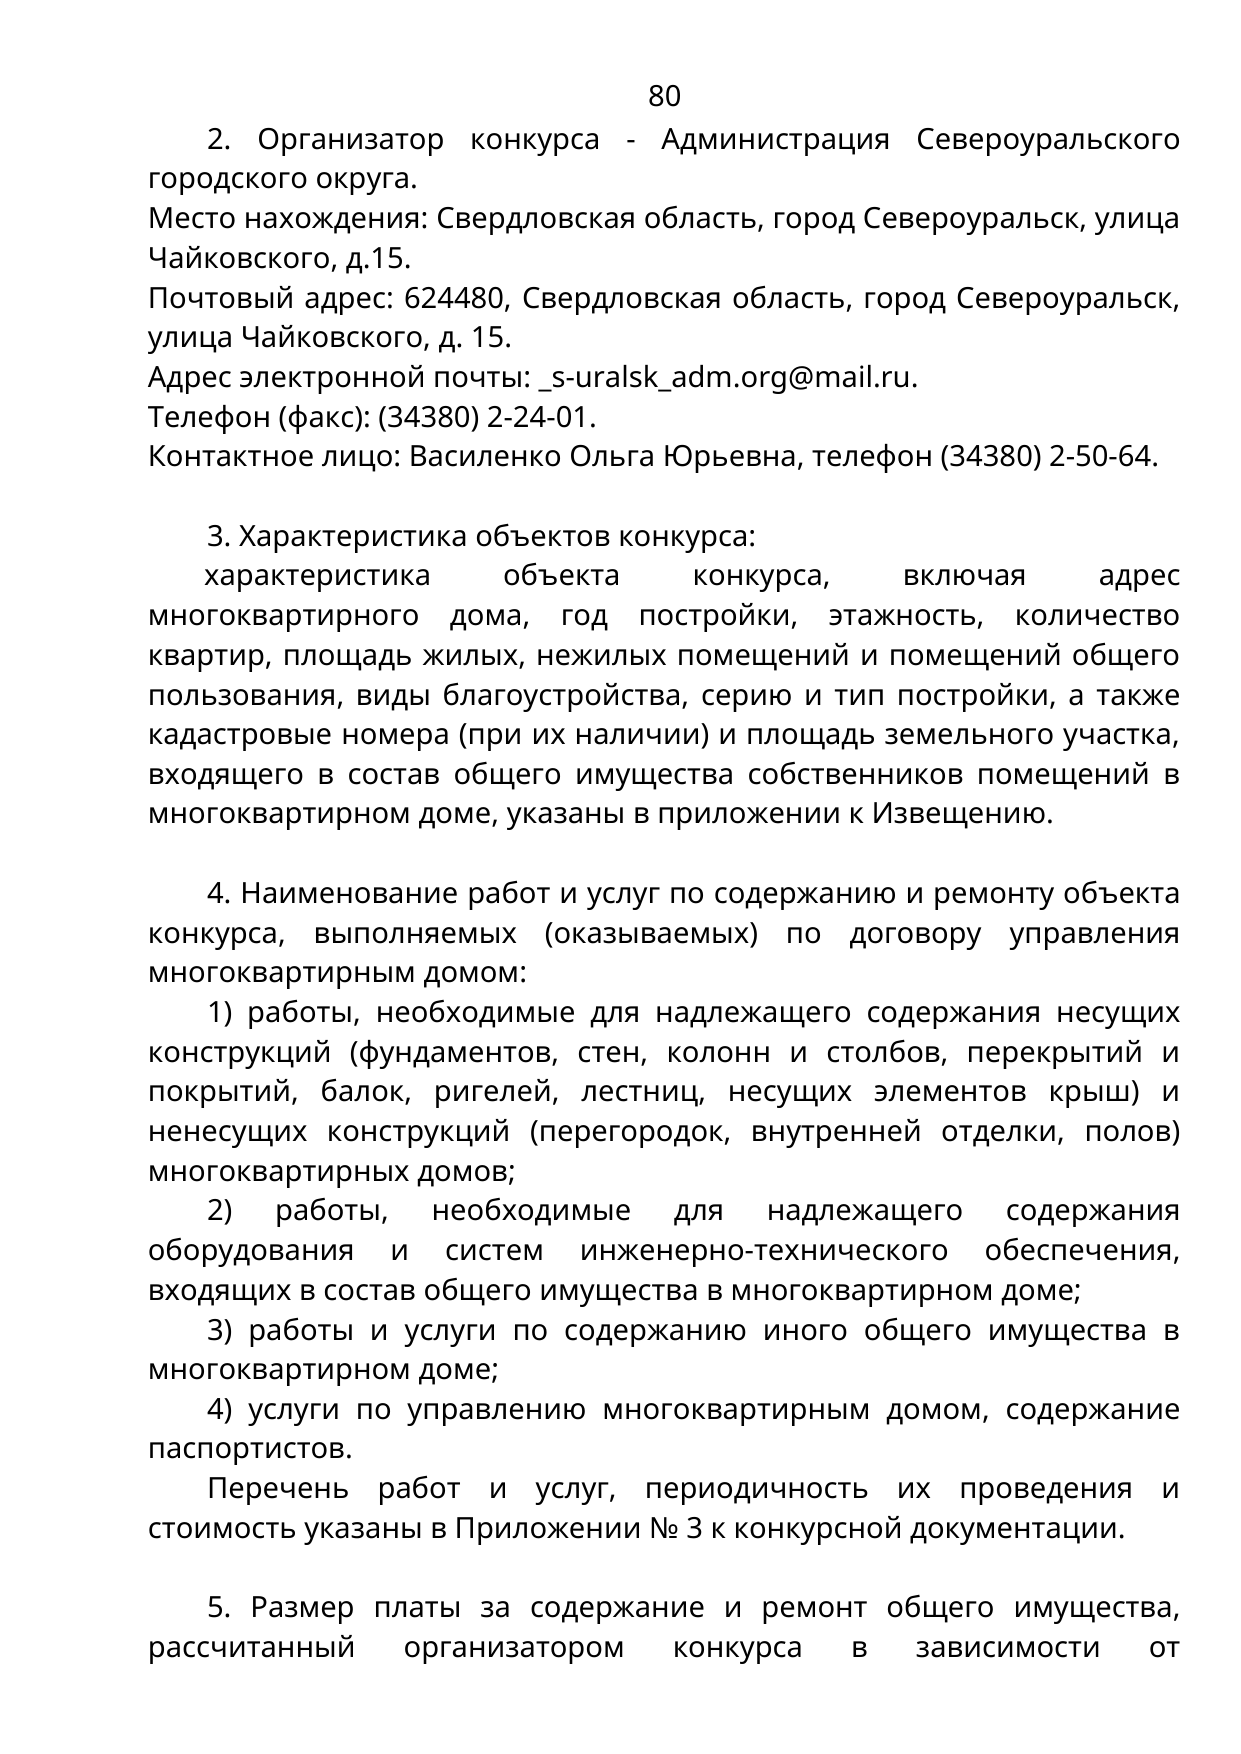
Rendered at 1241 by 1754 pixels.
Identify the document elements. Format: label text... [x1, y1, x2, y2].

text 2. Организатор конкурса - Администрация Североуральского городского округа. [148, 118, 1181, 197]
text Место нахождения: Свердловская область, город Североуральск, улица Чайковского, д.15. [148, 197, 1181, 277]
text Почтовый адрес: 624480, Свердловская область, город Североуральск, улица Чайковского, д. 15. [148, 277, 1181, 356]
text 5. Размер платы за содержание и ремонт общего имущества, рассчитанный организатором конкурса в зависимости от [148, 1587, 1181, 1666]
text 2) работы, необходимые для надлежащего содержания оборудования и систем инженерно-технического обеспечения, входящих в состав общего имущества в многоквартирном доме; [148, 1190, 1181, 1309]
text Адрес электронной почты: _s-uralsk_adm.org@mail.ru. [148, 356, 1181, 396]
text 4) услуги по управлению многоквартирным домом, содержание паспортистов. [148, 1388, 1181, 1467]
text 1) работы, необходимые для надлежащего содержания несущих конструкций (фундаментов, стен, колонн и столбов, перекрытий и покрытий, балок, ригелей, лестниц, несущих элементов крыш) и ненесущих конструкций (перегородок, внутренней отделки, полов) многоквартирных домов; [148, 991, 1181, 1190]
text 4. Наименование работ и услуг по содержанию и ремонту объекта конкурса, выполняемых (оказываемых) по договору управления многоквартирным домом: [148, 872, 1181, 991]
text Телефон (факс): (34380) 2-24-01. [148, 396, 1181, 436]
text Перечень работ и услуг, периодичность их проведения и стоимость указаны в Приложении № 3 к конкурсной документации. [148, 1467, 1181, 1547]
text Контактное лицо: Василенко Ольга Юрьевна, телефон (34380) 2-50-64. [148, 436, 1181, 475]
text 3) работы и услуги по содержанию иного общего имущества в многоквартирном доме; [148, 1309, 1181, 1388]
text 3. Характеристика объектов конкурса: [148, 515, 1181, 555]
text характеристика объекта конкурса, включая адрес многоквартирного дома, год постройки, этажность, количество квартир, площадь жилых, нежилых помещений и помещений общего пользования, виды благоустройства, серию и тип постройки, а также кадастровые номера (при их наличии) и площадь земельного участка, входящего в состав общего имущества собственников помещений в многоквартирном доме, указаны в приложении к Извещению. [148, 555, 1181, 832]
